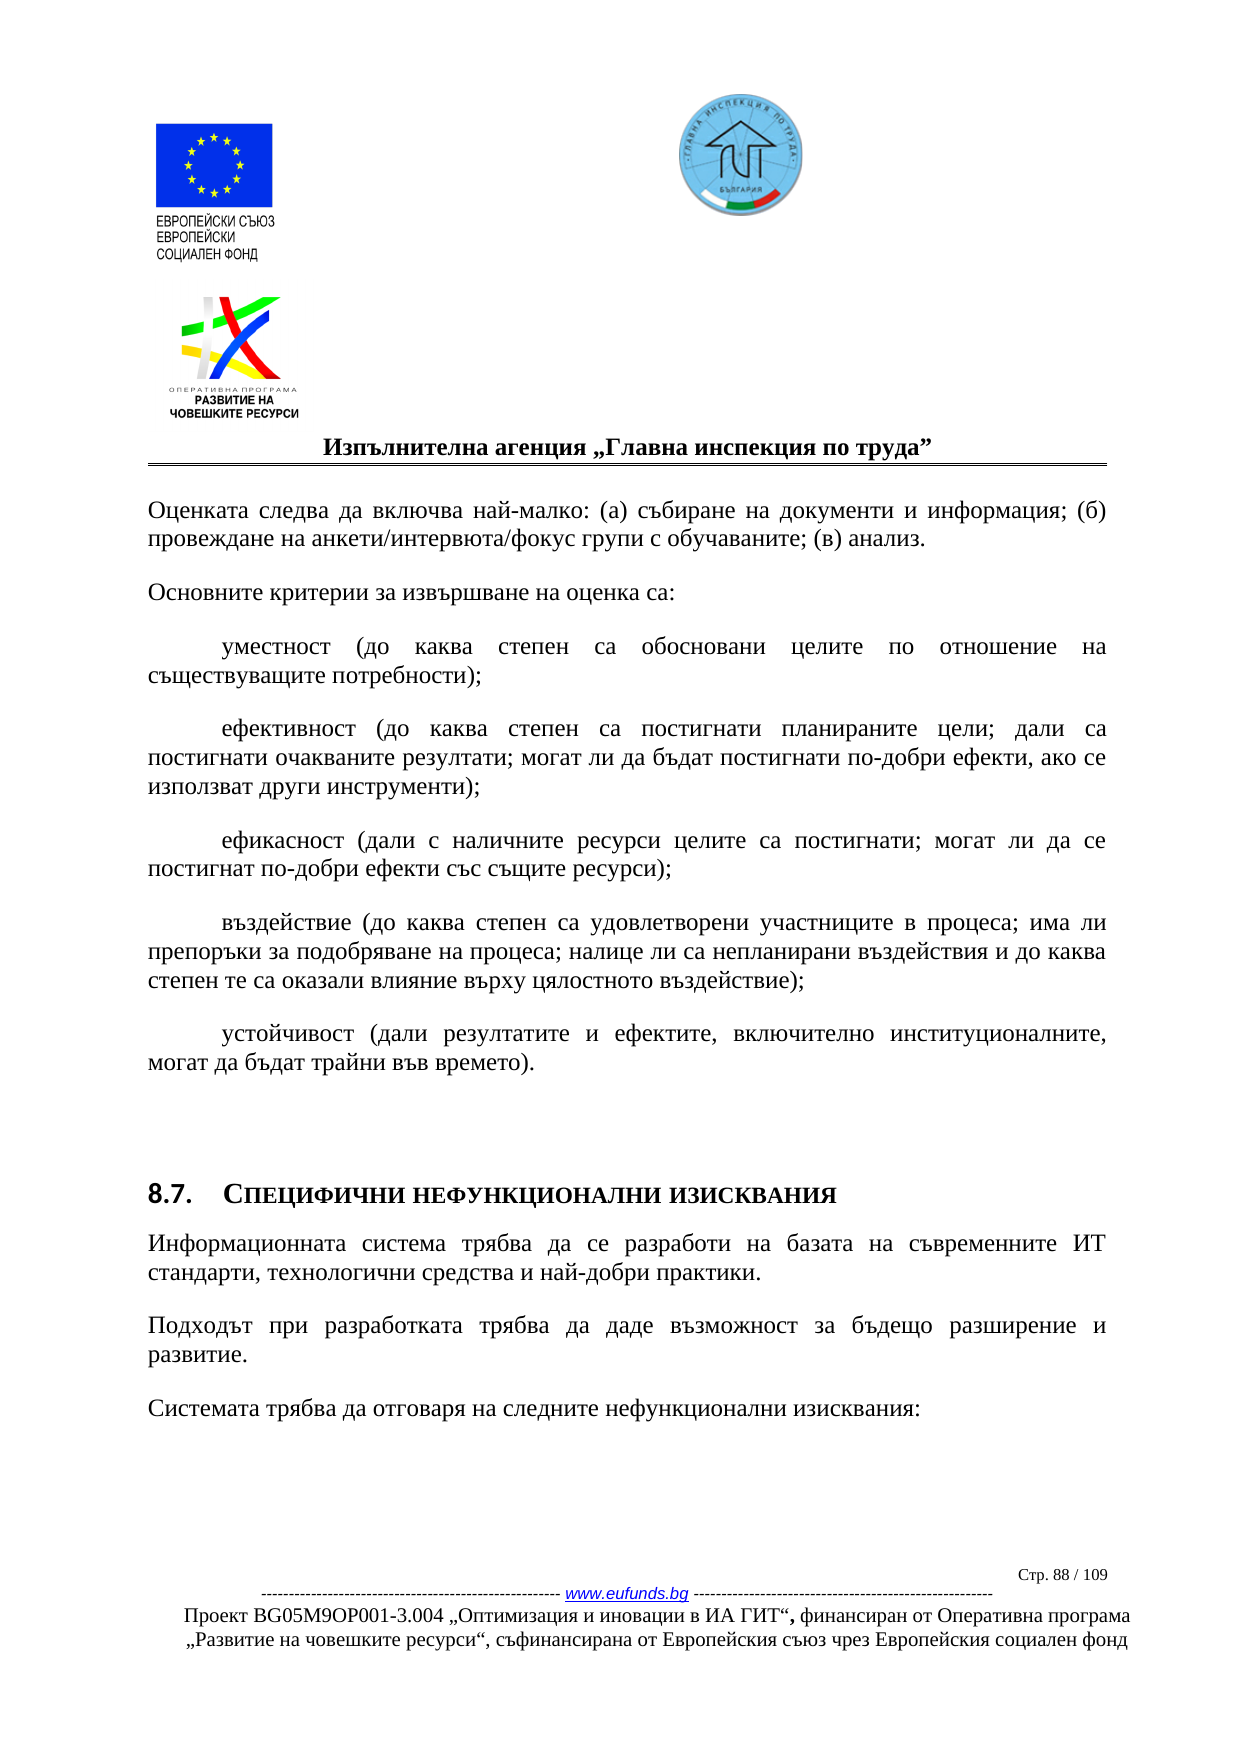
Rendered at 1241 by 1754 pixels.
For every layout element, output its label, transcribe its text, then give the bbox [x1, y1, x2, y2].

text  устойчивост (дали резултатите и ефектите, включително институционалните, могат да бъдат трайни във времето). [148, 1018, 1107, 1076]
text Оценката следва да включва най-малко: (а) събиране на документи и информация; (б) провеждане на анкети/интервюта/фокус групи с обучаваните; (в) анализ. [148, 495, 1107, 552]
text  въздействие (до каква степен са удовлетворени участниците в процеса; има ли препоръки за подобряване на процеса; налице ли са непланирани въздействия и до каква степен те са оказали влияние върху цялостното въздействие); [148, 907, 1107, 993]
list Специфични нефункционални изисквания [148, 1176, 1107, 1211]
text Информационната система трябва да се разработи на базата на съвременните ИТ стандарти, технологични средства и най-добри практики. [148, 1228, 1107, 1285]
text  ефективност (до каква степен са постигнати планираните цели; дали са постигнати очакваните резултати; могат ли да бъдат постигнати по-добри ефекти, ако се използват други инструменти); [148, 713, 1107, 800]
text Системата трябва да отговаря на следните нефункционални изисквания: [148, 1393, 1107, 1422]
text Подходът при разработката трябва да даде възможност за бъдещо разширение и развитие. [148, 1310, 1107, 1368]
text Основните критерии за извършване на оценка са: [148, 577, 1107, 606]
text  уместност (до каква степен са обосновани целите по отношение на съществуващите потребности); [148, 631, 1107, 688]
text  ефикасност (дали с наличните ресурси целите са постигнати; могат ли да се постигнат по-добри ефекти със същите ресурси); [148, 825, 1107, 882]
